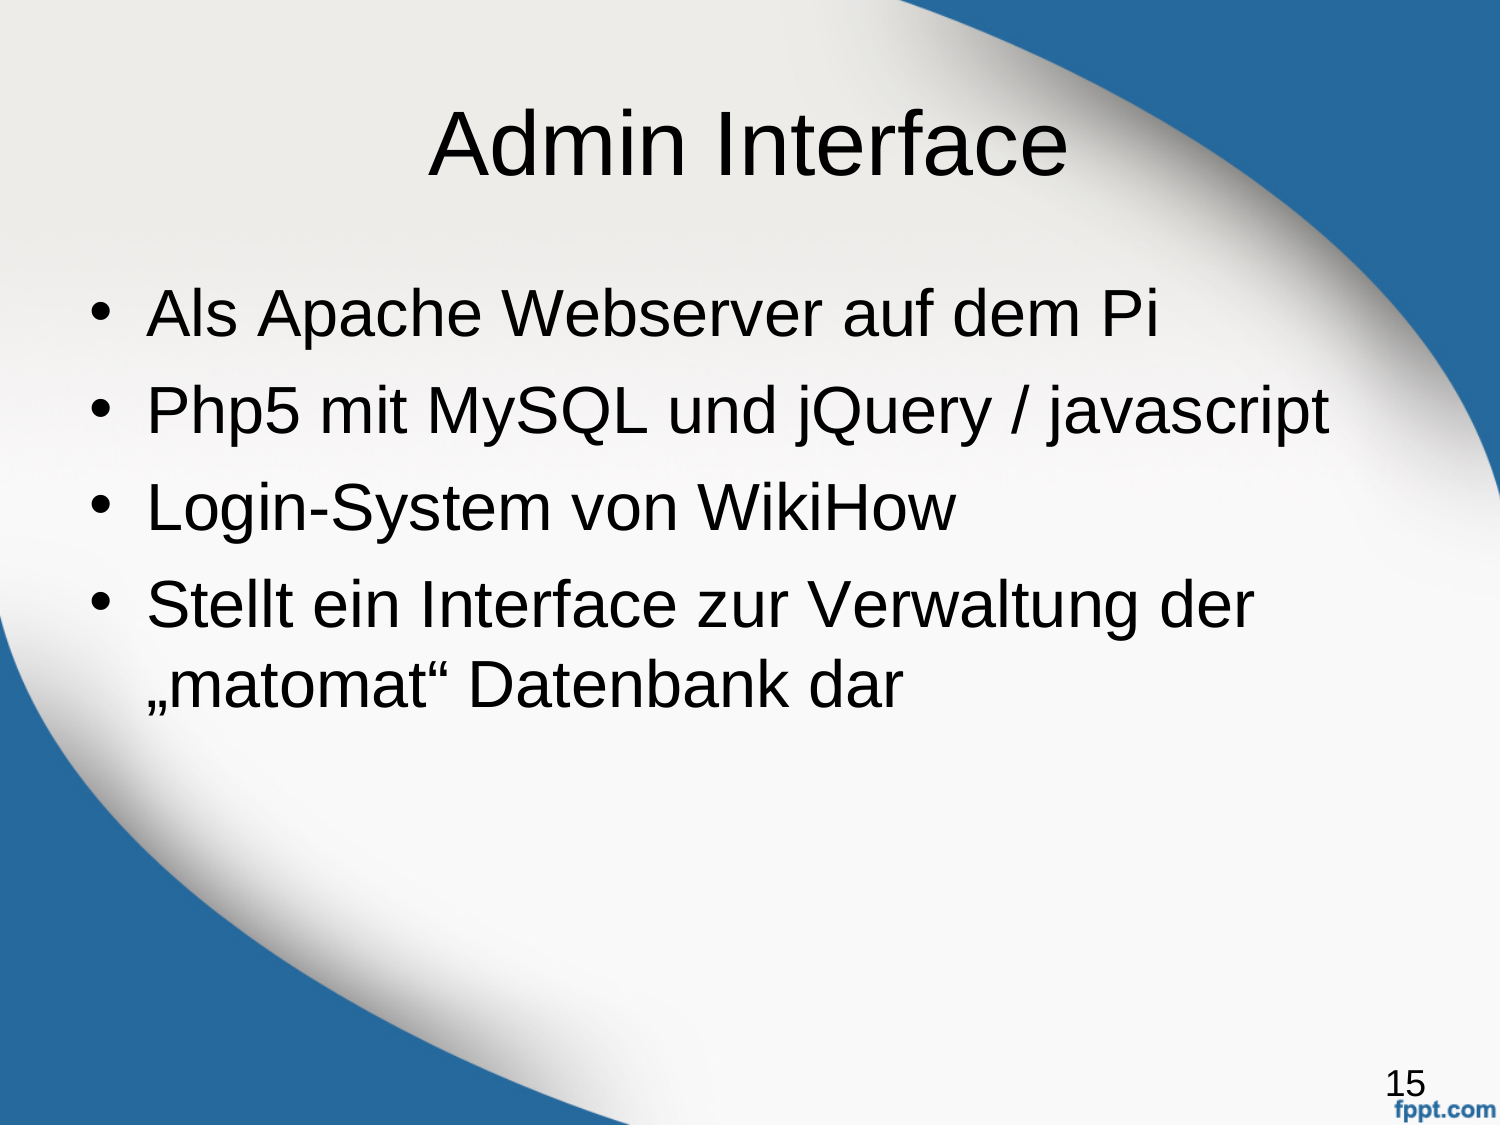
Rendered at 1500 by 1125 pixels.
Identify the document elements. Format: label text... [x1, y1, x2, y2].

title Admin Interface [75, 21, 1426, 257]
list Als Apache Webserver auf dem Pi Php5 mit MySQL und jQuery / javascript Login-System von WikiHow Stellt ein Interface zur Verwaltung der „matomat“ Datenbank dar [75, 262, 1426, 916]
text_box [1370, 1051, 1500, 1122]
picture [0, 0, 1500, 1125]
